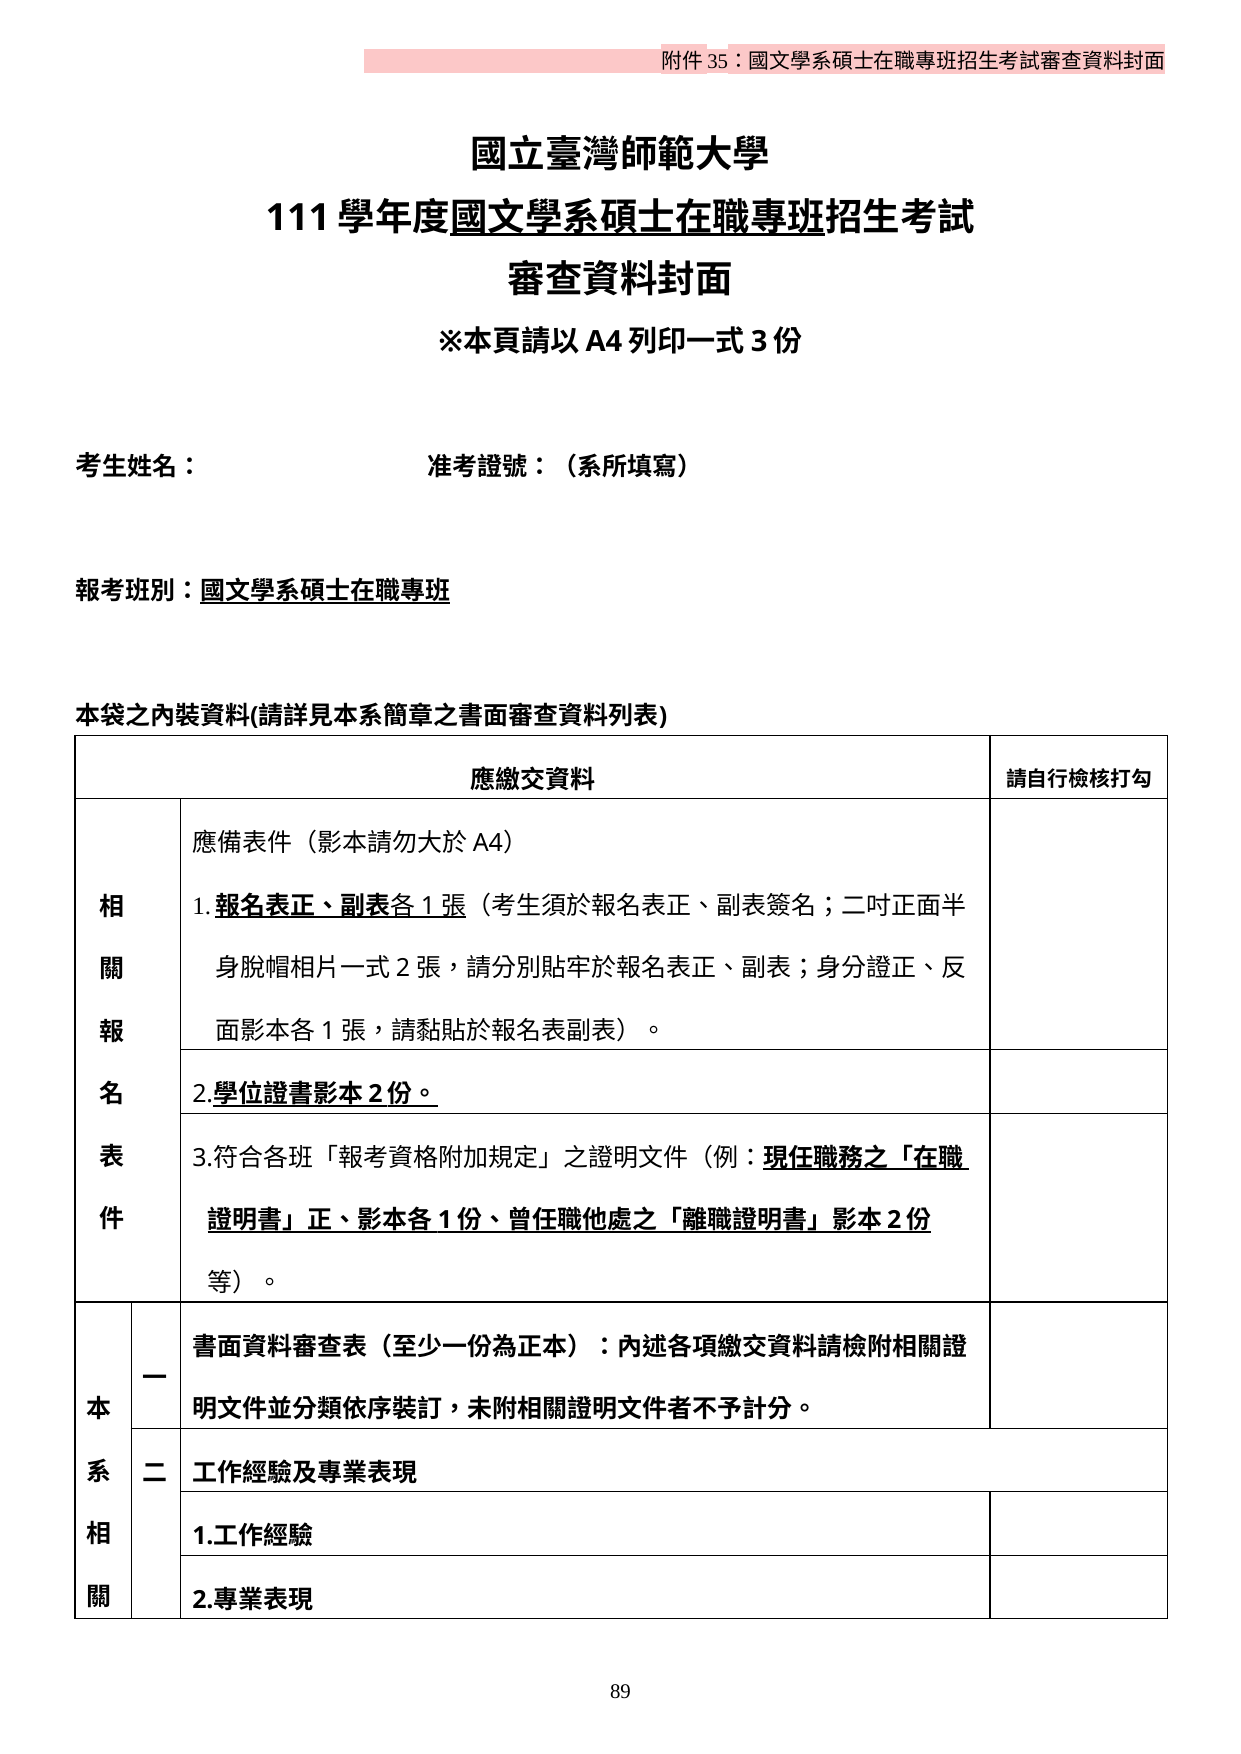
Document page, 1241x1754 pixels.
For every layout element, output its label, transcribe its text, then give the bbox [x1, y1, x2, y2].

table_cell 2.專業表現 [181, 1556, 989, 1618]
table_cell 書面資料審查表（至少一份為正本）：內述各項繳交資料請檢附相關證明文件並分類依序裝訂，未附相關證明文件者不予計分。 [181, 1303, 989, 1427]
table_cell 2.學位證書影本2份。 [181, 1050, 989, 1113]
table_cell 相 關 報 名 表 件 [76, 799, 180, 1301]
text 111學年度國文學系碩士在職專班招生考試 [75, 172, 1165, 235]
table_cell [991, 1114, 1167, 1301]
table_cell 1.工作經驗 [181, 1492, 989, 1554]
table_cell 工作經驗及專業表現 [181, 1429, 1167, 1491]
text 國立臺灣師範大學 [75, 110, 1165, 172]
table_header 請自行檢核打勾 [991, 736, 1167, 798]
text 報考班別：國文學系碩士在職專班 [75, 547, 1165, 610]
text 審查資料封面 [75, 235, 1165, 297]
table_cell [991, 1492, 1167, 1554]
text 本袋之內裝資料(請詳見本系簡章之書面審查資料列表) [75, 672, 1165, 735]
table_cell [991, 1050, 1167, 1113]
text 考生姓名： 准考證號：（系所填寫） [75, 422, 1165, 485]
table_cell 二 [132, 1429, 180, 1618]
table_cell 應備表件（影本請勿大於 A4） 報名表正、副表各 1 張（考生須於報名表正、副表簽名；二吋正面半身脫帽相片一式 2 張，請分別貼牢於報名表正、副表；身分證正、反面影本各 1 張，請黏貼於報名表副表）。 [181, 799, 989, 1049]
text ※本頁請以A4列印一式3份 [75, 297, 1165, 360]
table_cell 一 [132, 1303, 180, 1427]
table_cell [991, 799, 1167, 1049]
table_cell 本 系 相 關 審 查 資 料 [76, 1303, 131, 1618]
table_header 應繳交資料 [76, 736, 989, 798]
table_cell 3.符合各班「報考資格附加規定」之證明文件（例：現任職務之「在職 證明書」正、影本各1份、曾任職他處之「離職證明書」影本2份等）。 [181, 1114, 989, 1301]
table_cell [991, 1556, 1167, 1618]
table_cell [991, 1303, 1167, 1427]
